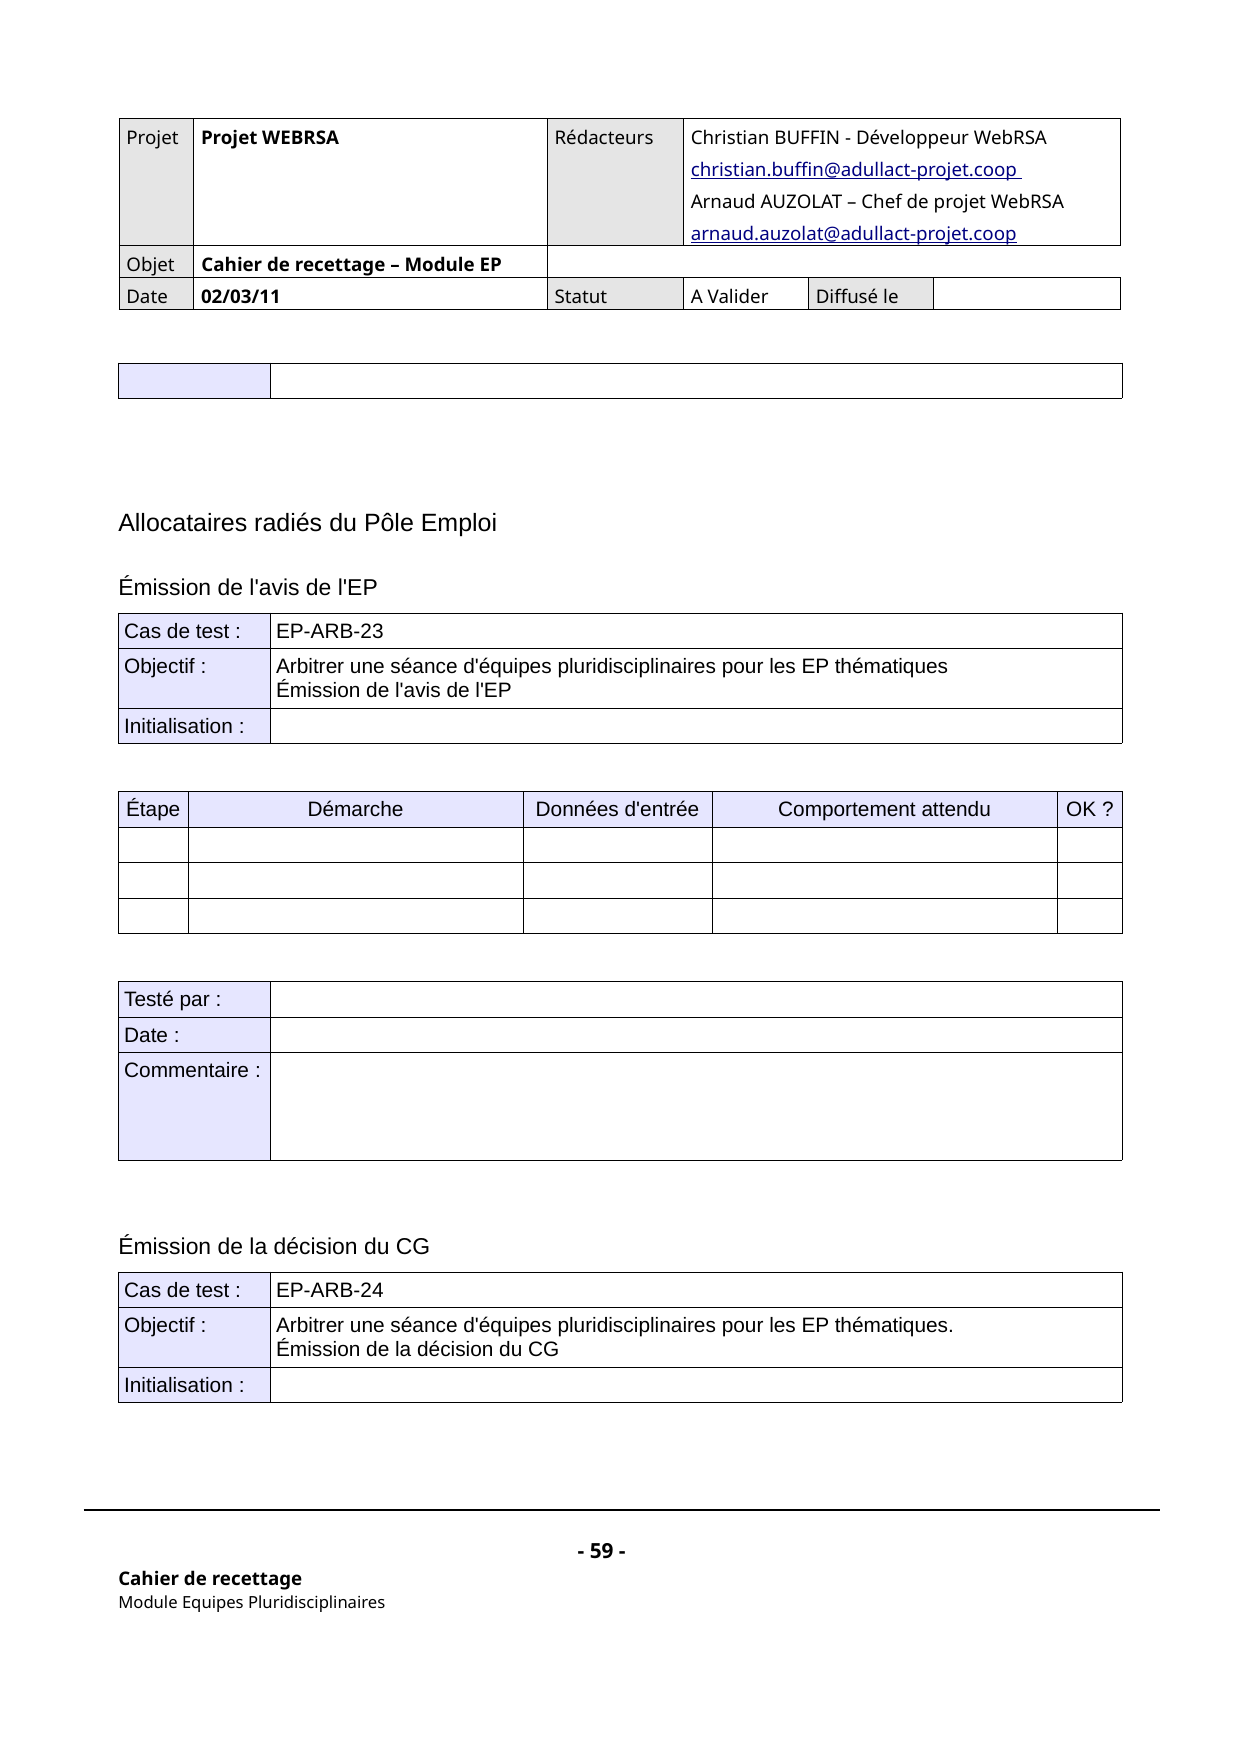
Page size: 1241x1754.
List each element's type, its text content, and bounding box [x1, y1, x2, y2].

table_cell Objectif : [119, 1308, 270, 1367]
table_cell [271, 709, 1122, 743]
table_cell [524, 828, 712, 862]
table_cell [119, 863, 188, 898]
table_cell [524, 899, 712, 933]
subtitle Émission de la décision du CG [118, 1233, 1122, 1259]
table_cell Date : [119, 1018, 270, 1052]
subtitle Allocataires radiés du Pôle Emploi [118, 507, 1122, 536]
table_header OK ? [1058, 792, 1122, 827]
table_cell [189, 828, 523, 862]
table_cell [271, 1018, 1122, 1052]
table_header Cas de test : [119, 614, 270, 648]
table_header Démarche [189, 792, 523, 827]
table_cell [713, 828, 1057, 862]
subtitle Émission de l'avis de l'EP [118, 574, 1122, 600]
table_cell [713, 899, 1057, 933]
table_cell [713, 863, 1057, 898]
table_cell [1058, 828, 1122, 862]
table_header Testé par : [119, 982, 270, 1017]
table_cell [189, 899, 523, 933]
table_header [271, 982, 1122, 1017]
table_cell Commentaire : [119, 1053, 270, 1160]
table_header Étape [119, 792, 188, 827]
table_cell Arbitrer une séance d'équipes pluridisciplinaires pour les EP thématiques. Émission de la décision du CG [271, 1308, 1122, 1367]
table_cell [119, 828, 188, 862]
table_header EP-ARB-23 [271, 614, 1122, 648]
table_header Comportement attendu [713, 792, 1057, 827]
table_cell [119, 899, 188, 933]
table_cell [271, 1368, 1122, 1402]
table_cell Initialisation : [119, 1368, 270, 1402]
table_cell [271, 1053, 1122, 1160]
table_header Données d'entrée [524, 792, 712, 827]
table_cell Initialisation : [119, 709, 270, 743]
table_cell [1058, 863, 1122, 898]
table_header EP-ARB-24 [271, 1273, 1122, 1307]
table_cell [1058, 899, 1122, 933]
table_header Cas de test : [119, 1273, 270, 1307]
table_cell [524, 863, 712, 898]
table_cell [189, 863, 523, 898]
table_cell [119, 364, 270, 398]
table_cell [271, 364, 1122, 398]
table_cell Arbitrer une séance d'équipes pluridisciplinaires pour les EP thématiques Émission de l'avis de l'EP [271, 649, 1122, 708]
table_cell Objectif : [119, 649, 270, 708]
